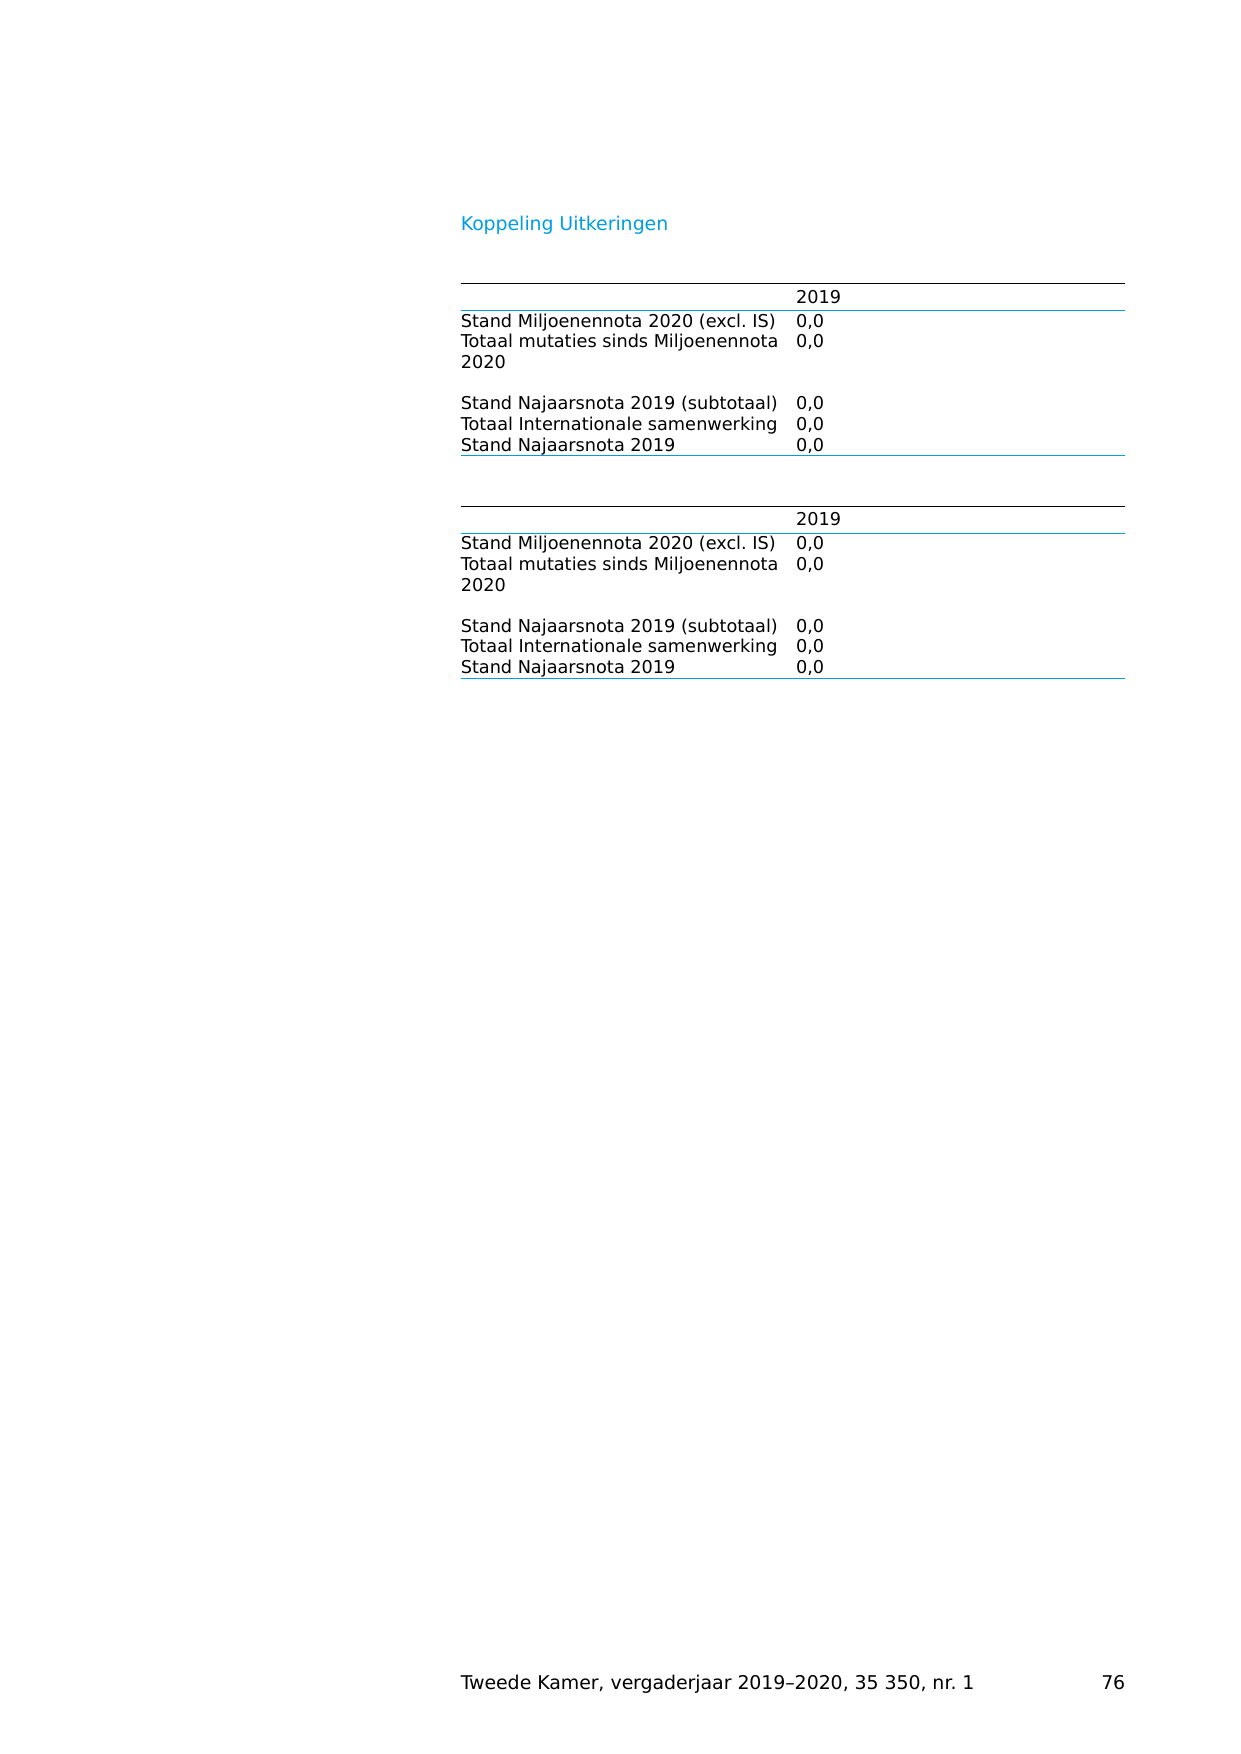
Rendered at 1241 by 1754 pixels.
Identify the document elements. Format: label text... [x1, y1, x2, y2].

table_cell 0,0 [793, 393, 1125, 414]
table_cell Totaal Internationale samenwerking [461, 636, 793, 657]
table_header KOPPELING UITKERINGEN: UITGAVEN [461, 258, 1125, 283]
table_cell [461, 284, 793, 310]
table_cell 0,0 [793, 636, 1125, 657]
table_cell 0,0 [793, 414, 1125, 434]
table_cell Stand Miljoenennota 2020 (excl. IS) [461, 311, 793, 331]
table_cell Stand Najaarsnota 2019 [461, 657, 793, 678]
table_cell [461, 595, 793, 616]
table_cell Stand Najaarsnota 2019 [461, 435, 793, 455]
table_cell [461, 507, 793, 533]
table_cell Totaal mutaties sinds Miljoenennota 2020 [461, 331, 793, 373]
table_cell [793, 373, 1125, 393]
table_cell 0,0 [793, 554, 1125, 595]
table_cell 0,0 [793, 435, 1125, 455]
table_cell 0,0 [793, 534, 1125, 554]
table_cell [793, 595, 1125, 616]
table_cell Stand Miljoenennota 2020 (excl. IS) [461, 534, 793, 554]
title Koppeling Uitkeringen [461, 213, 1125, 235]
table_cell [461, 373, 793, 393]
table_cell Totaal Internationale samenwerking [461, 414, 793, 434]
table_cell Stand Najaarsnota 2019 (subtotaal) [461, 393, 793, 414]
table_header KOPPELING UITKERINGEN: NIET-BELASTINGONTVANGSTEN [461, 481, 1125, 506]
table_cell 0,0 [793, 657, 1125, 678]
table_cell Stand Najaarsnota 2019 (subtotaal) [461, 616, 793, 636]
table_cell 0,0 [793, 311, 1125, 331]
table_cell 2019 [793, 507, 1125, 533]
table_cell 0,0 [793, 616, 1125, 636]
table_cell 2019 [793, 284, 1125, 310]
table_cell Totaal mutaties sinds Miljoenennota 2020 [461, 554, 793, 595]
table_cell 0,0 [793, 331, 1125, 373]
